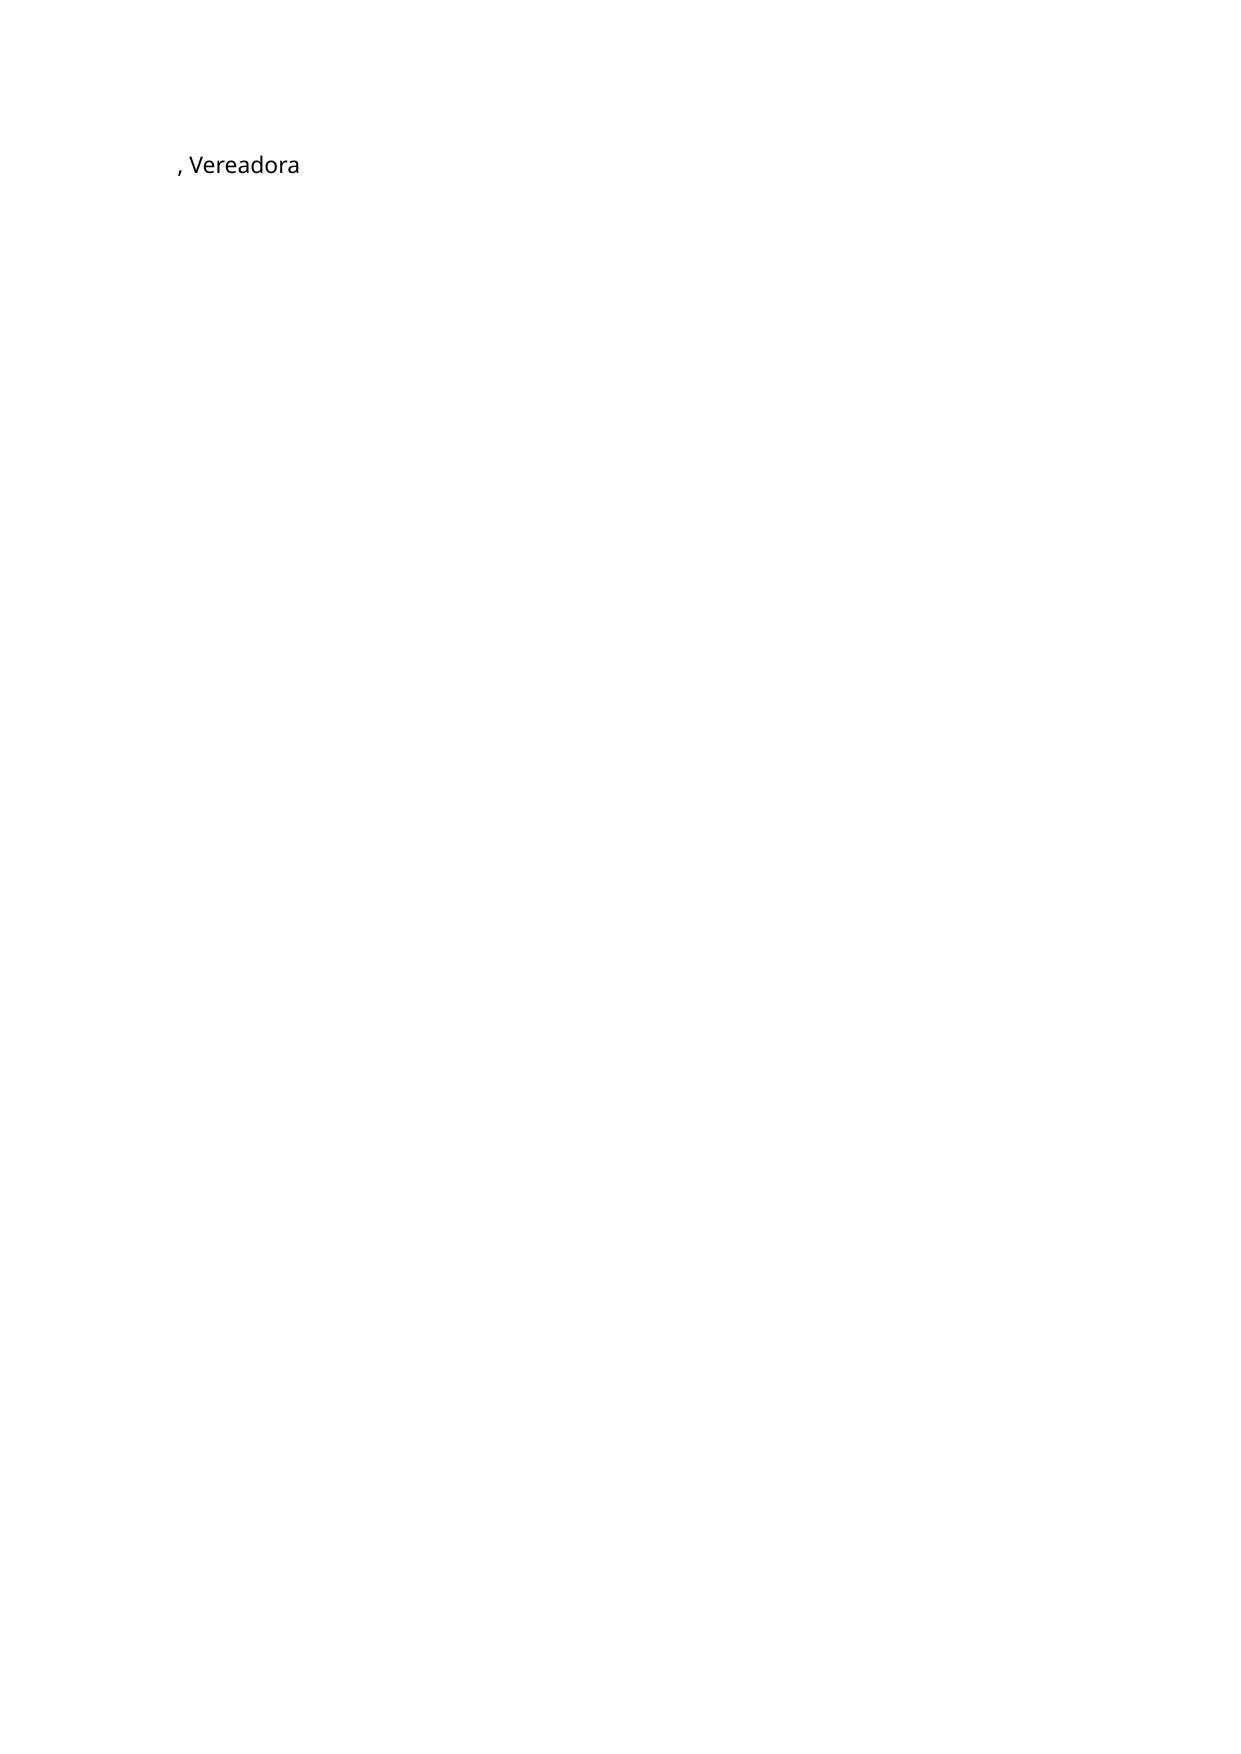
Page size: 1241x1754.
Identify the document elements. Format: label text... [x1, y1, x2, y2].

text , Vereadora [177, 149, 1063, 181]
